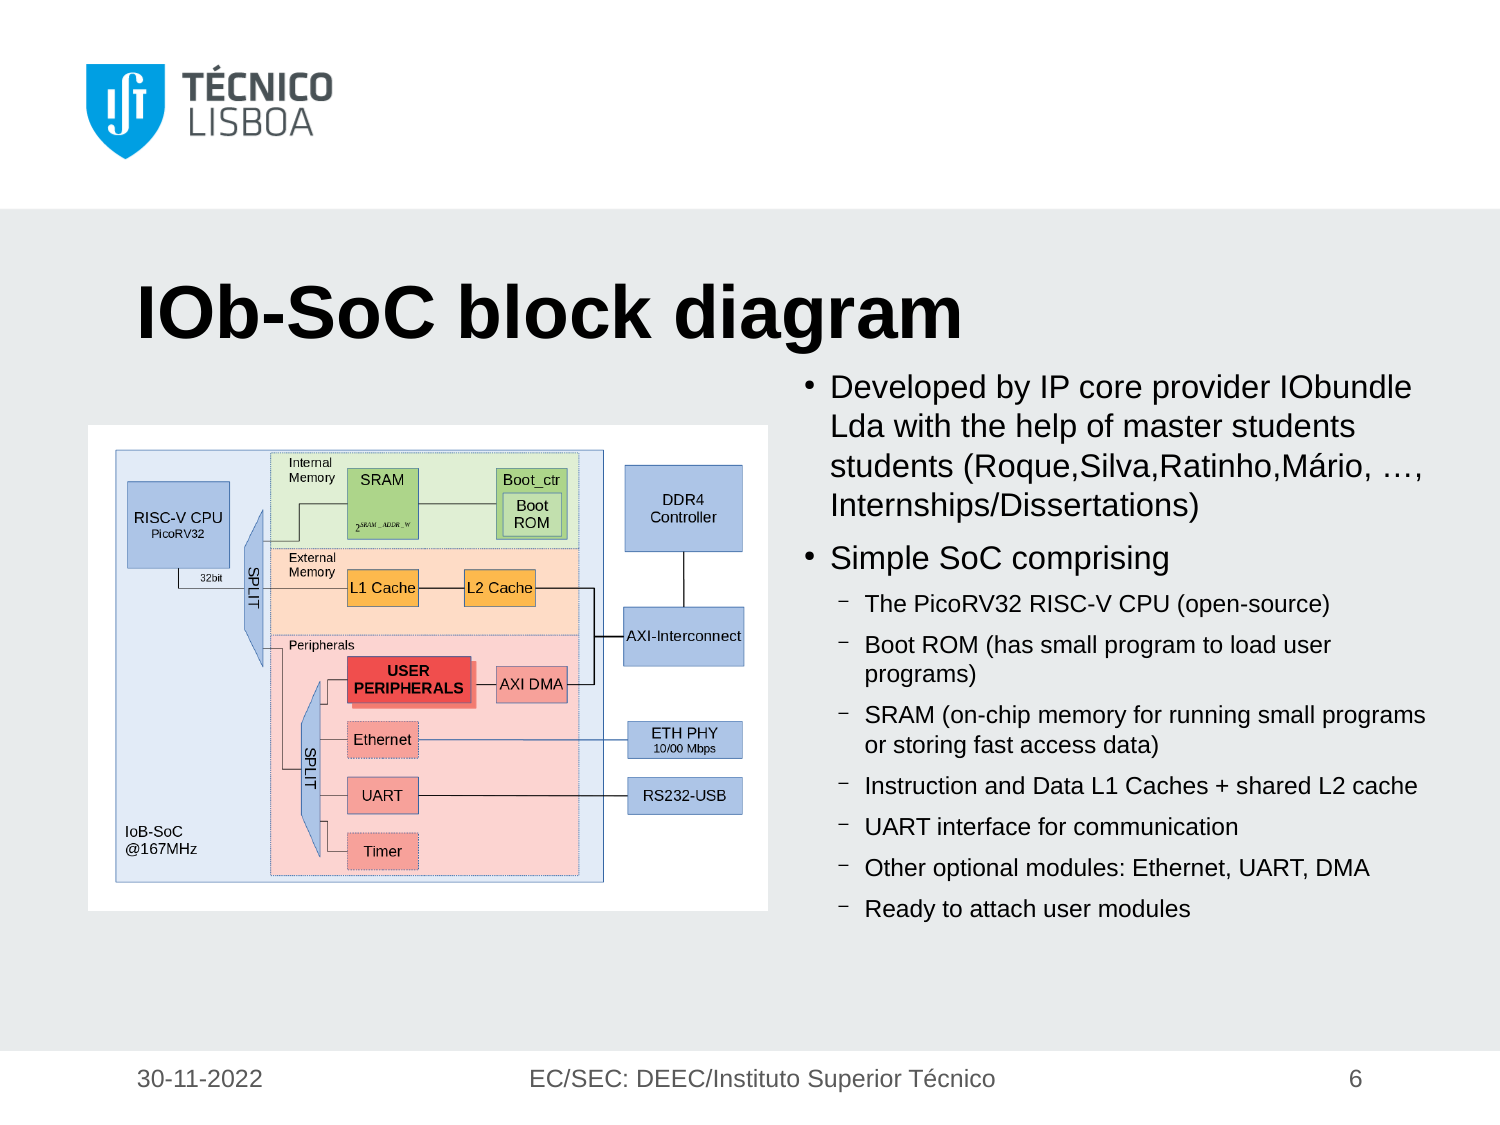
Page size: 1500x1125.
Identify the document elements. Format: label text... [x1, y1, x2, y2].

list Developed by IP core provider IObundle Lda with the help of master students students (Roque,Silva,Ratinho,Mário, …, Internships/Dissertations) Simple SoC comprising The PicoRV32 RISC-V CPU (open-source) Boot ROM (has small program to load user programs) SRAM (on-chip memory for running small programs or storing fast access data) Instruction and Data L1 Caches + shared L2 cache UART interface for communication Other optional modules: Ethernet, UART, DMA Ready to attach user modules [795, 366, 1430, 958]
slide_number [1077, 1052, 1378, 1103]
footer EC/SEC: DEEC/Instituto Superior Técnico [512, 1052, 1021, 1103]
picture [0, 0, 1500, 1125]
slide_number 30-11-2022 [121, 1052, 425, 1103]
title IOb-SoC block diagram [121, 237, 1378, 381]
